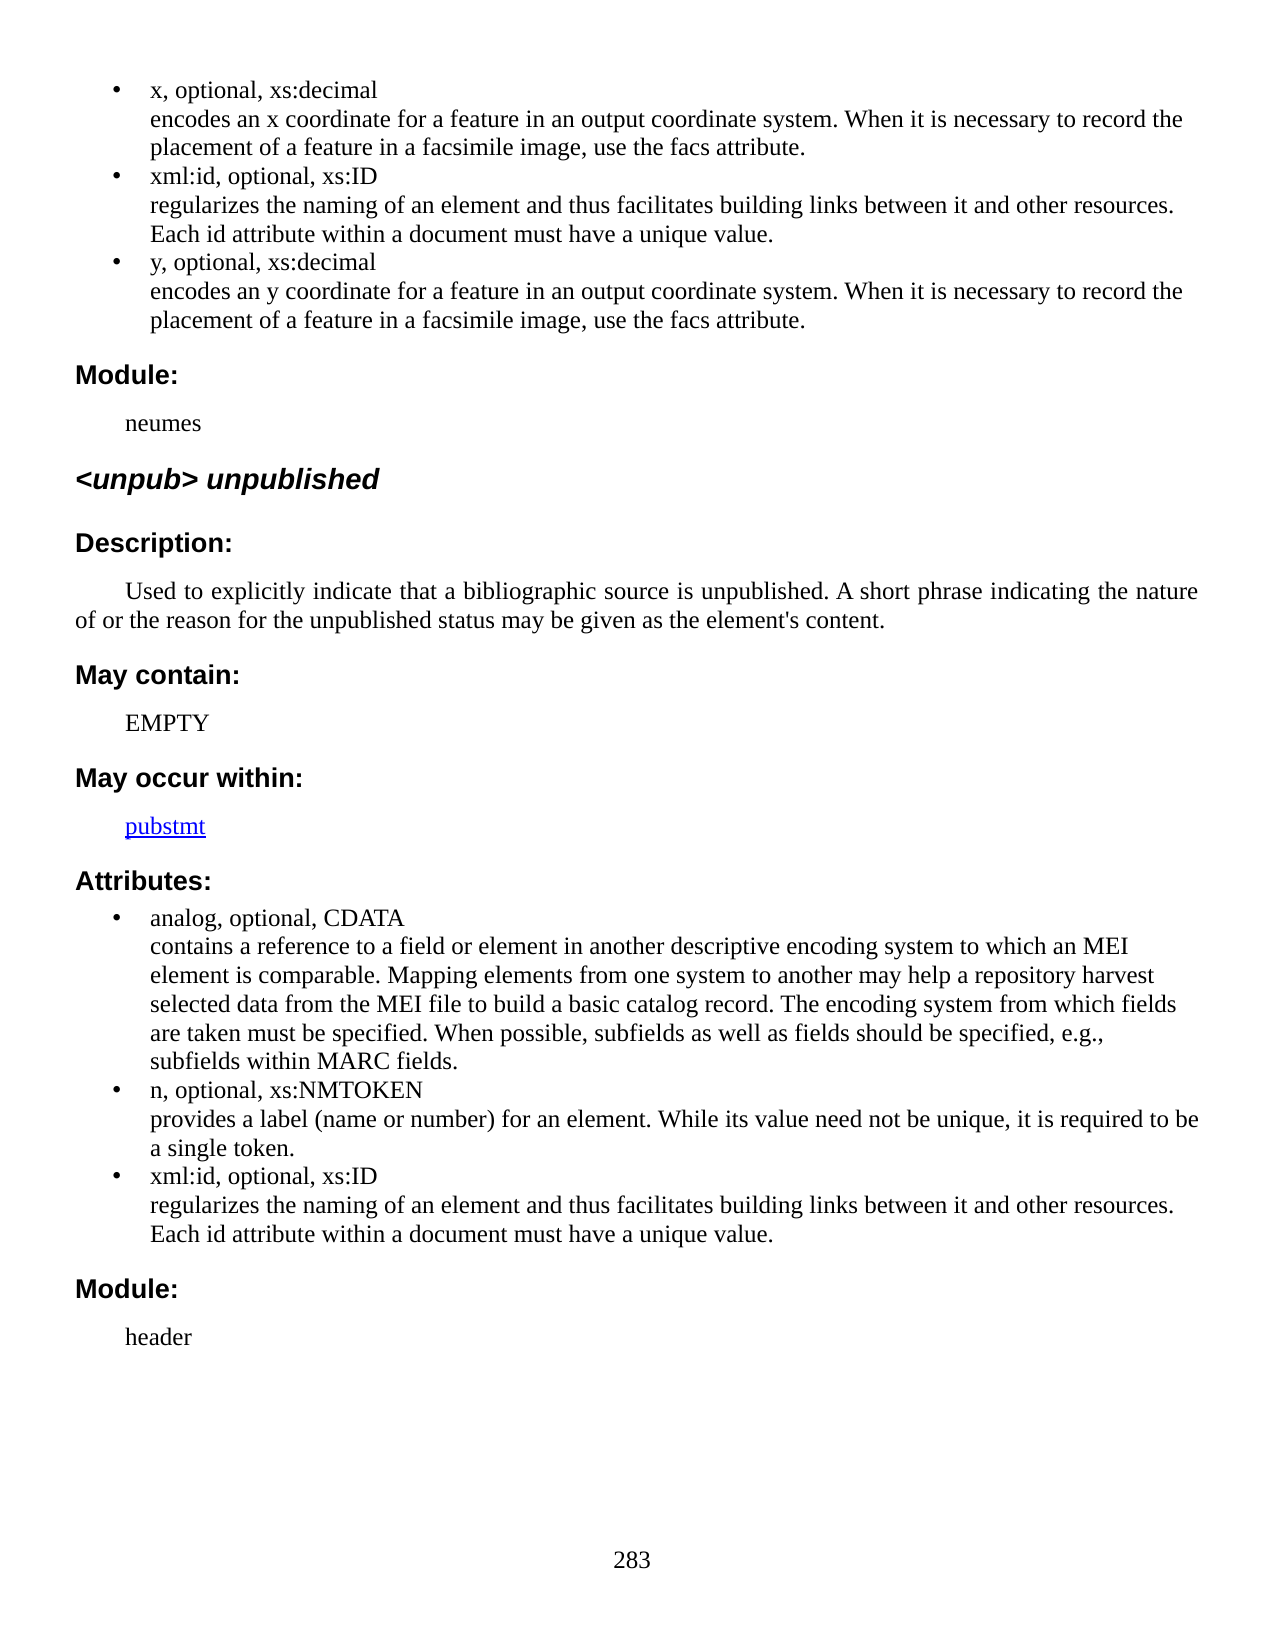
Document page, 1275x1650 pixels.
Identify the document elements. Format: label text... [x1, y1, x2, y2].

list n, optional, xs:NMTOKEN provides a label (name or number) for an element. While its value need not be unique, it is required to be a single token. [112, 1075, 1200, 1161]
text header [75, 1322, 1200, 1351]
text pubstmt [75, 811, 1200, 840]
list y, optional, xs:decimal encodes an y coordinate for a feature in an output coordinate system. When it is necessary to record the placement of a feature in a facsimile image, use the facs attribute. [112, 247, 1200, 334]
subtitle May contain: [75, 659, 1200, 690]
list xml:id, optional, xs:ID regularizes the naming of an element and thus facilitates building links between it and other resources. Each id attribute within a document must have a unique value. [112, 1161, 1200, 1248]
text EMPTY [75, 708, 1200, 737]
subtitle Module: [75, 359, 1200, 390]
subtitle <unpub> unpublished [75, 462, 1200, 496]
text neumes [75, 408, 1200, 437]
list analog, optional, CDATA contains a reference to a field or element in another descriptive encoding system to which an MEI element is comparable. Mapping elements from one system to another may help a repository harvest selected data from the MEI file to build a basic catalog record. The encoding system from which fields are taken must be specified. When possible, subfields as well as fields should be specified, e.g., subfields within MARC fields. [112, 903, 1200, 1075]
list xml:id, optional, xs:ID regularizes the naming of an element and thus facilitates building links between it and other resources. Each id attribute within a document must have a unique value. [112, 161, 1200, 247]
subtitle Module: [75, 1273, 1200, 1304]
subtitle Attributes: [75, 865, 1200, 896]
subtitle May occur within: [75, 762, 1200, 793]
list x, optional, xs:decimal encodes an x coordinate for a feature in an output coordinate system. When it is necessary to record the placement of a feature in a facsimile image, use the facs attribute. [112, 75, 1200, 161]
subtitle Description: [75, 527, 1200, 558]
text Used to explicitly indicate that a bibliographic source is unpublished. A short phrase indicating the nature of or the reason for the unpublished status may be given as the element's content. [75, 576, 1200, 634]
